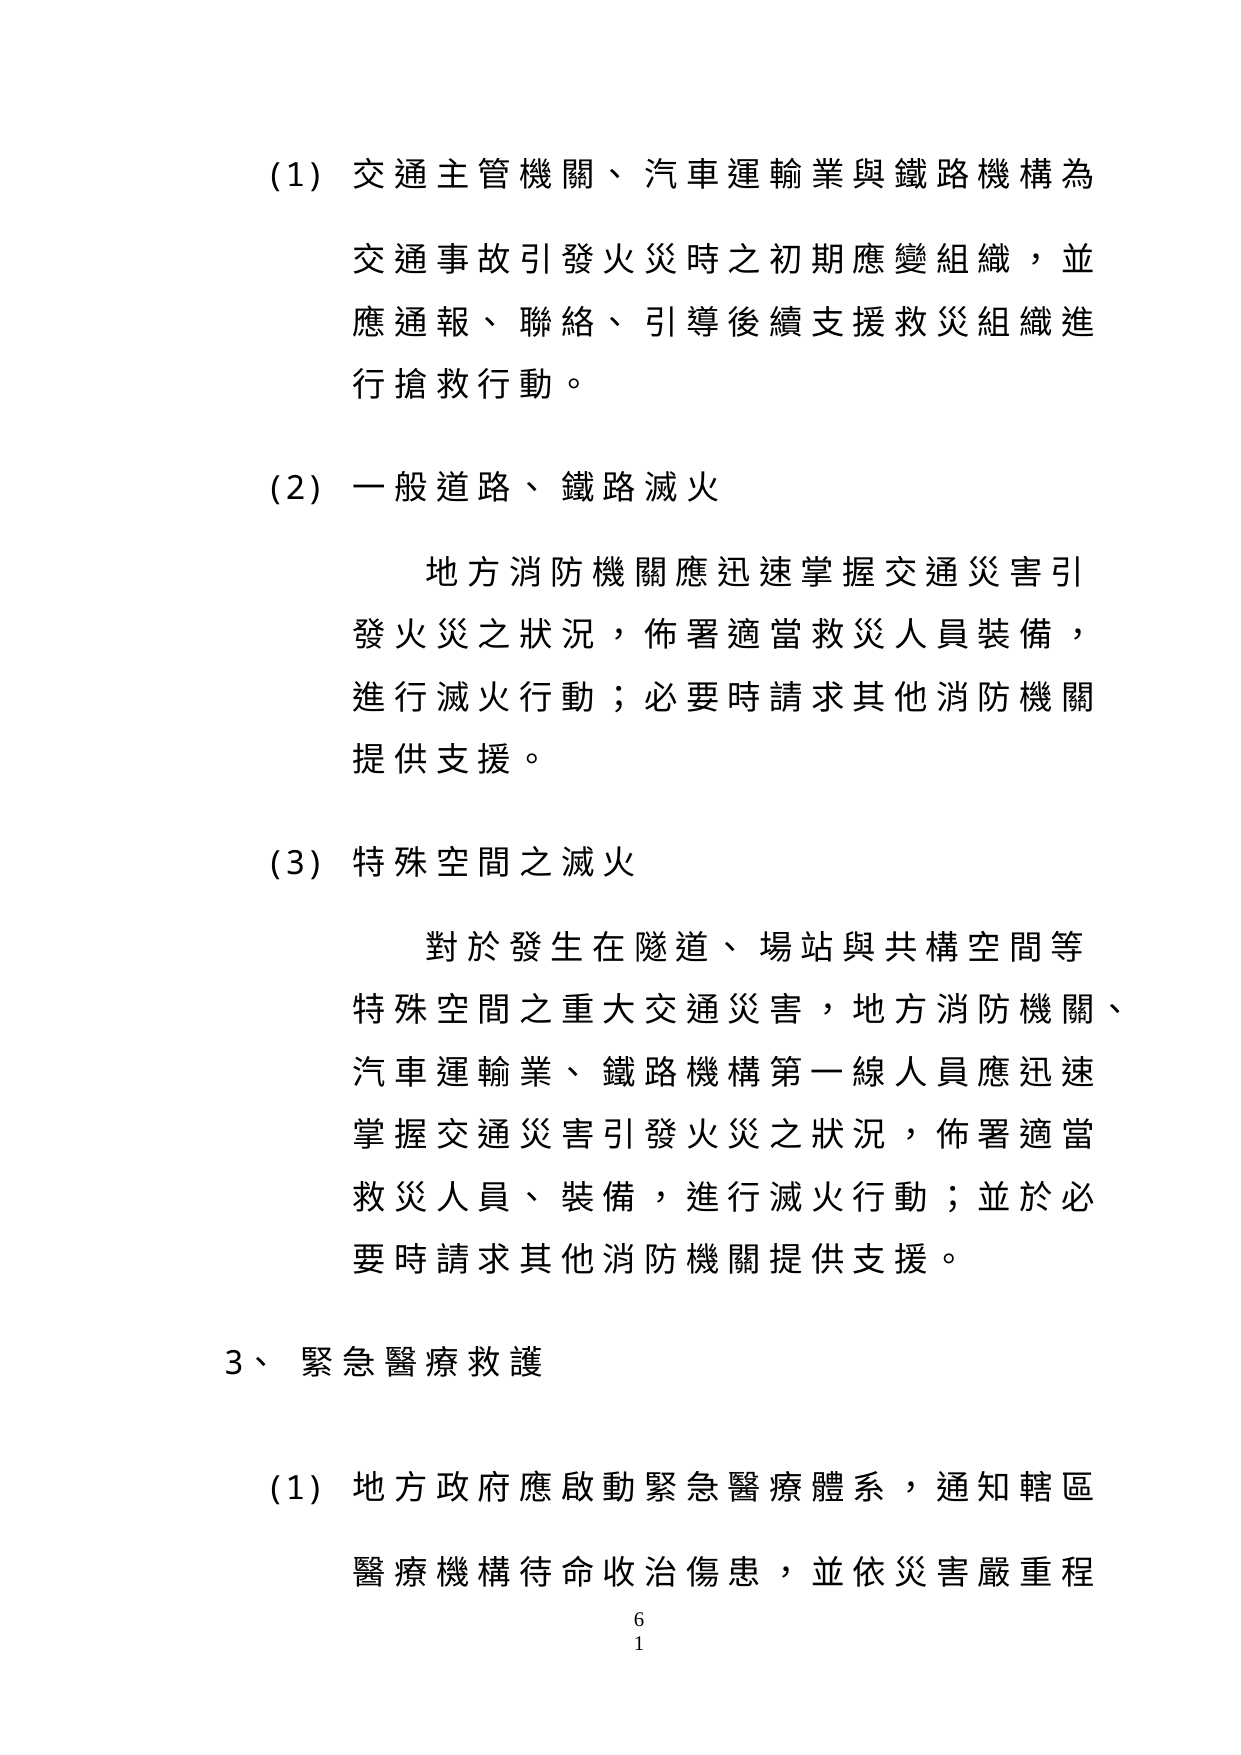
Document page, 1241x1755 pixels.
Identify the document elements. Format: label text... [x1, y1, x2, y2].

list 特殊空間之滅火 [257, 778, 1119, 903]
text 地方消防機關應迅速掌握交通災害引發火災之狀況，佈署適當救災人員裝備，進行滅火行動；必要時請求其他消防機關提供支援。 [345, 528, 1119, 778]
list 地方政府應啟動緊急醫療體系，通知轄區醫療機構待命收治傷患，並依災害嚴重程 [257, 1403, 1119, 1591]
text 對於發生在隧道、場站與共構空間等特殊空間之重大交通災害，地方消防機關、汽車運輸業、鐵路機構第一線人員應迅速掌握交通災害引發火災之狀況，佈署適當救災人員、裝備，進行滅火行動；並於必要時請求其他消防機關提供支援。 [345, 903, 1119, 1278]
list 一般道路、鐵路滅火 [257, 403, 1119, 528]
list 緊急醫療救護 [221, 1278, 1119, 1403]
list 交通主管機關、汽車運輸業與鐵路機構為交通事故引發火災時之初期應變組織，並應通報、聯絡、引導後續支援救災組織進行搶救行動。 [257, 91, 1119, 403]
